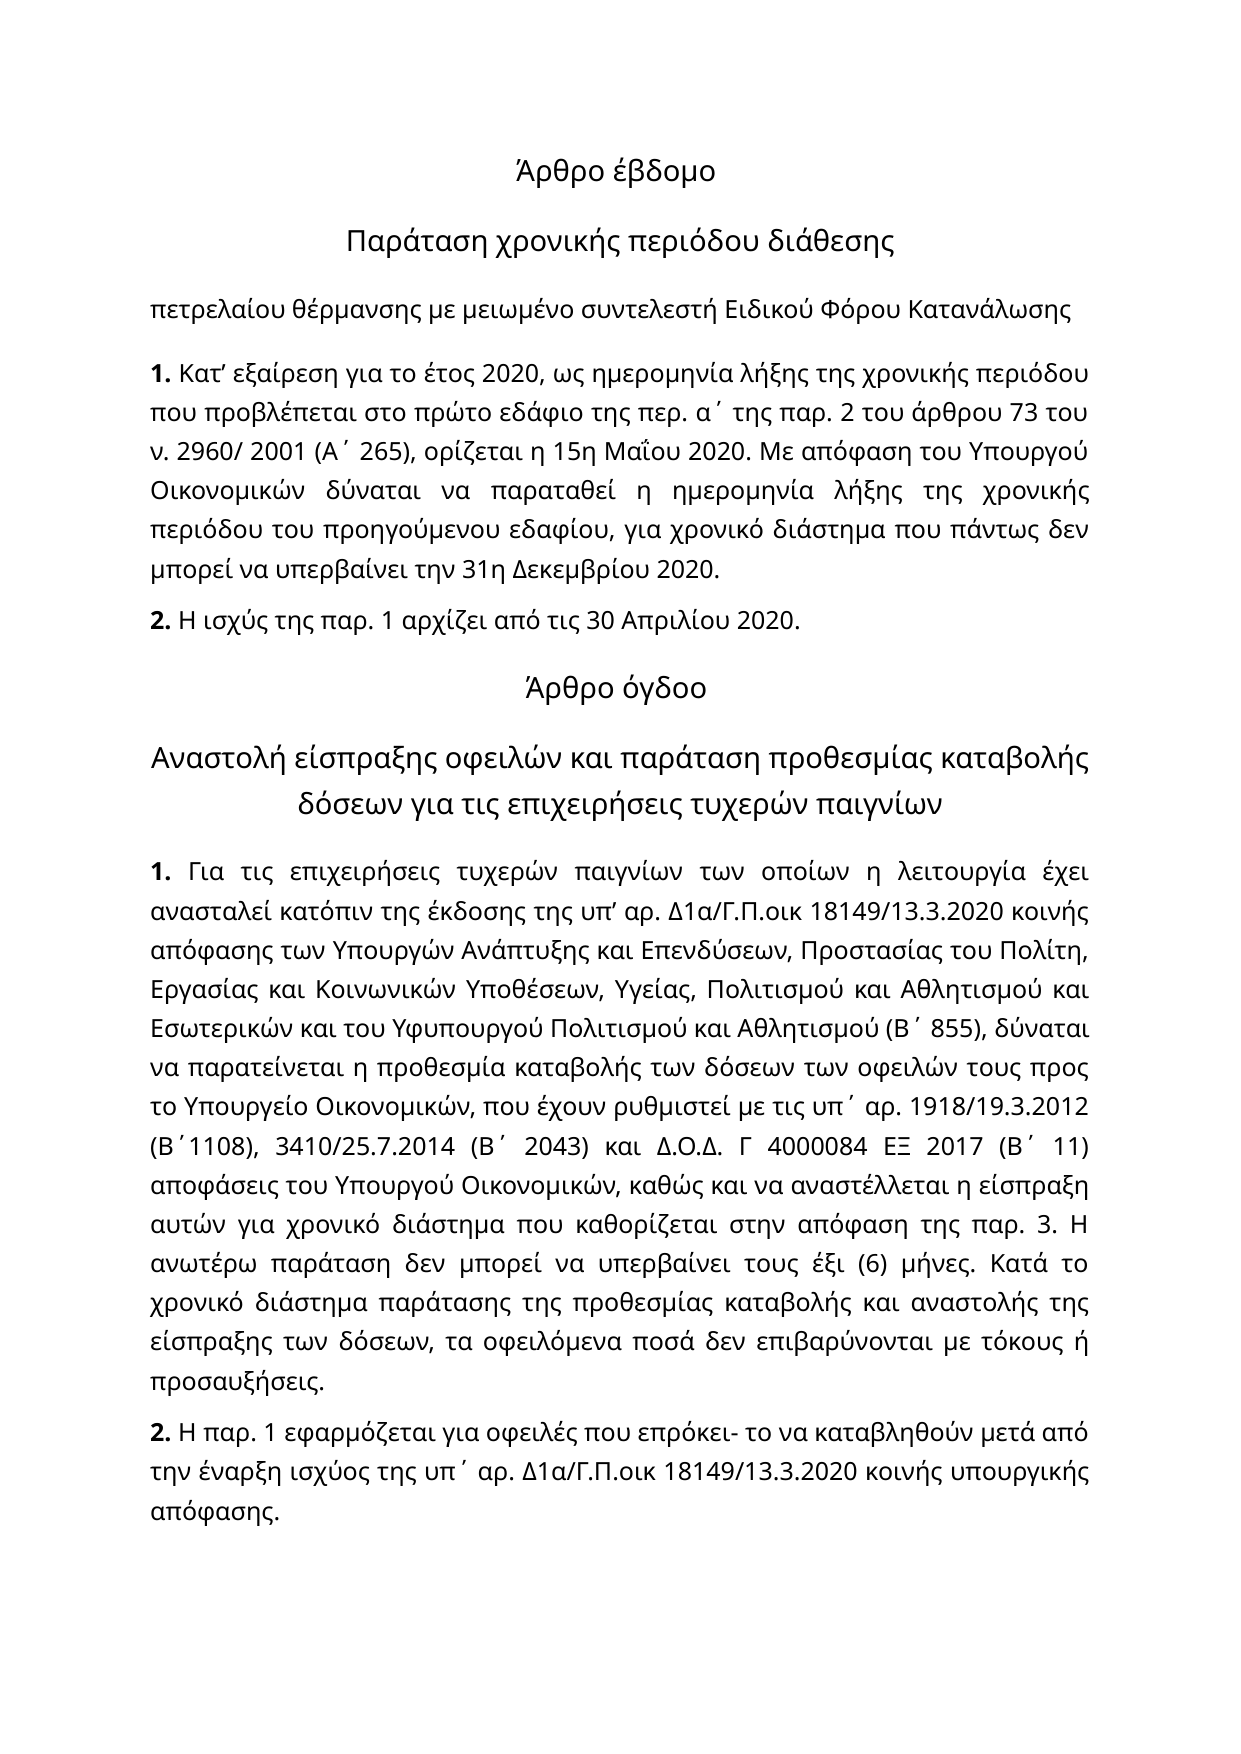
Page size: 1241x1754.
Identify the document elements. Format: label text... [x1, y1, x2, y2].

text 2. Η ισχύς της παρ. 1 αρχίζει από τις 30 Απριλίου 2020. [150, 603, 1090, 637]
text 1. Κατ’ εξαίρεση για το έτος 2020, ως ημερομηνία λήξης της χρονικής περιόδου που προβλέπεται στο πρώτο εδάφιο της περ. α΄ της παρ. 2 του άρθρου 73 του ν. 2960/ 2001 (Α΄ 265), ορίζεται η 15η Μαΐου 2020. Με απόφαση του Υπουργού Οικονομικών δύναται να παραταθεί η ημερομηνία λήξης της χρονικής περιόδου του προηγούμενου εδαφίου, για χρονικό διάστημα που πάντως δεν μπορεί να υπερβαίνει την 31η Δεκεμβρίου 2020. [150, 355, 1090, 585]
subtitle Αναστολή είσπραξης οφειλών και παράταση προθεσμίας καταβολής δόσεων για τις επιχειρήσεις τυχερών παιγνίων [150, 738, 1090, 823]
subtitle Άρθρο έβδομο [150, 150, 1090, 190]
subtitle Άρθρο όγδοο [150, 667, 1090, 707]
text πετρελαίου θέρμανσης με μειωμένο συντελεστή Ειδικού Φόρου Κατανάλωσης [150, 291, 1090, 325]
text 1. Για τις επιχειρήσεις τυχερών παιγνίων των οποίων η λειτουργία έχει ανασταλεί κατόπιν της έκδοσης της υπ’ αρ. Δ1α/Γ.Π.οικ 18149/13.3.2020 κοινής απόφασης των Υπουργών Ανάπτυξης και Επενδύσεων, Προστασίας του Πολίτη, Εργασίας και Κοινωνικών Υποθέσεων, Υγείας, Πολιτισμού και Αθλητισμού και Εσωτερικών και του Υφυπουργού Πολιτισμού και Αθλητισμού (Β΄ 855), δύναται να παρατείνεται η προθεσμία καταβολής των δόσεων των οφειλών τους προς το Υπουργείο Οικονομικών, που έχουν ρυθμιστεί με τις υπ΄ αρ. 1918/19.3.2012 (Β΄1108), 3410/25.7.2014 (Β΄ 2043) και Δ.Ο.Δ. Γ 4000084 ΕΞ 2017 (Β΄ 11) αποφάσεις του Υπουργού Οικονομικών, καθώς και να αναστέλλεται η είσπραξη αυτών για χρονικό διάστημα που καθορίζεται στην απόφαση της παρ. 3. Η ανωτέρω παράταση δεν μπορεί να υπερβαίνει τους έξι (6) μήνες. Κατά το χρονικό διάστημα παράτασης της προθεσμίας καταβολής και αναστολής της είσπραξης των δόσεων, τα οφειλόμενα ποσά δεν επιβαρύνονται με τόκους ή προσαυξήσεις. [150, 854, 1090, 1397]
subtitle Παράταση χρονικής περιόδου διάθεσης [150, 221, 1090, 260]
text 2. Η παρ. 1 εφαρμόζεται για οφειλές που επρόκει- το να καταβληθούν μετά από την έναρξη ισχύος της υπ΄ αρ. Δ1α/Γ.Π.οικ 18149/13.3.2020 κοινής υπουργικής απόφασης. [150, 1415, 1090, 1527]
